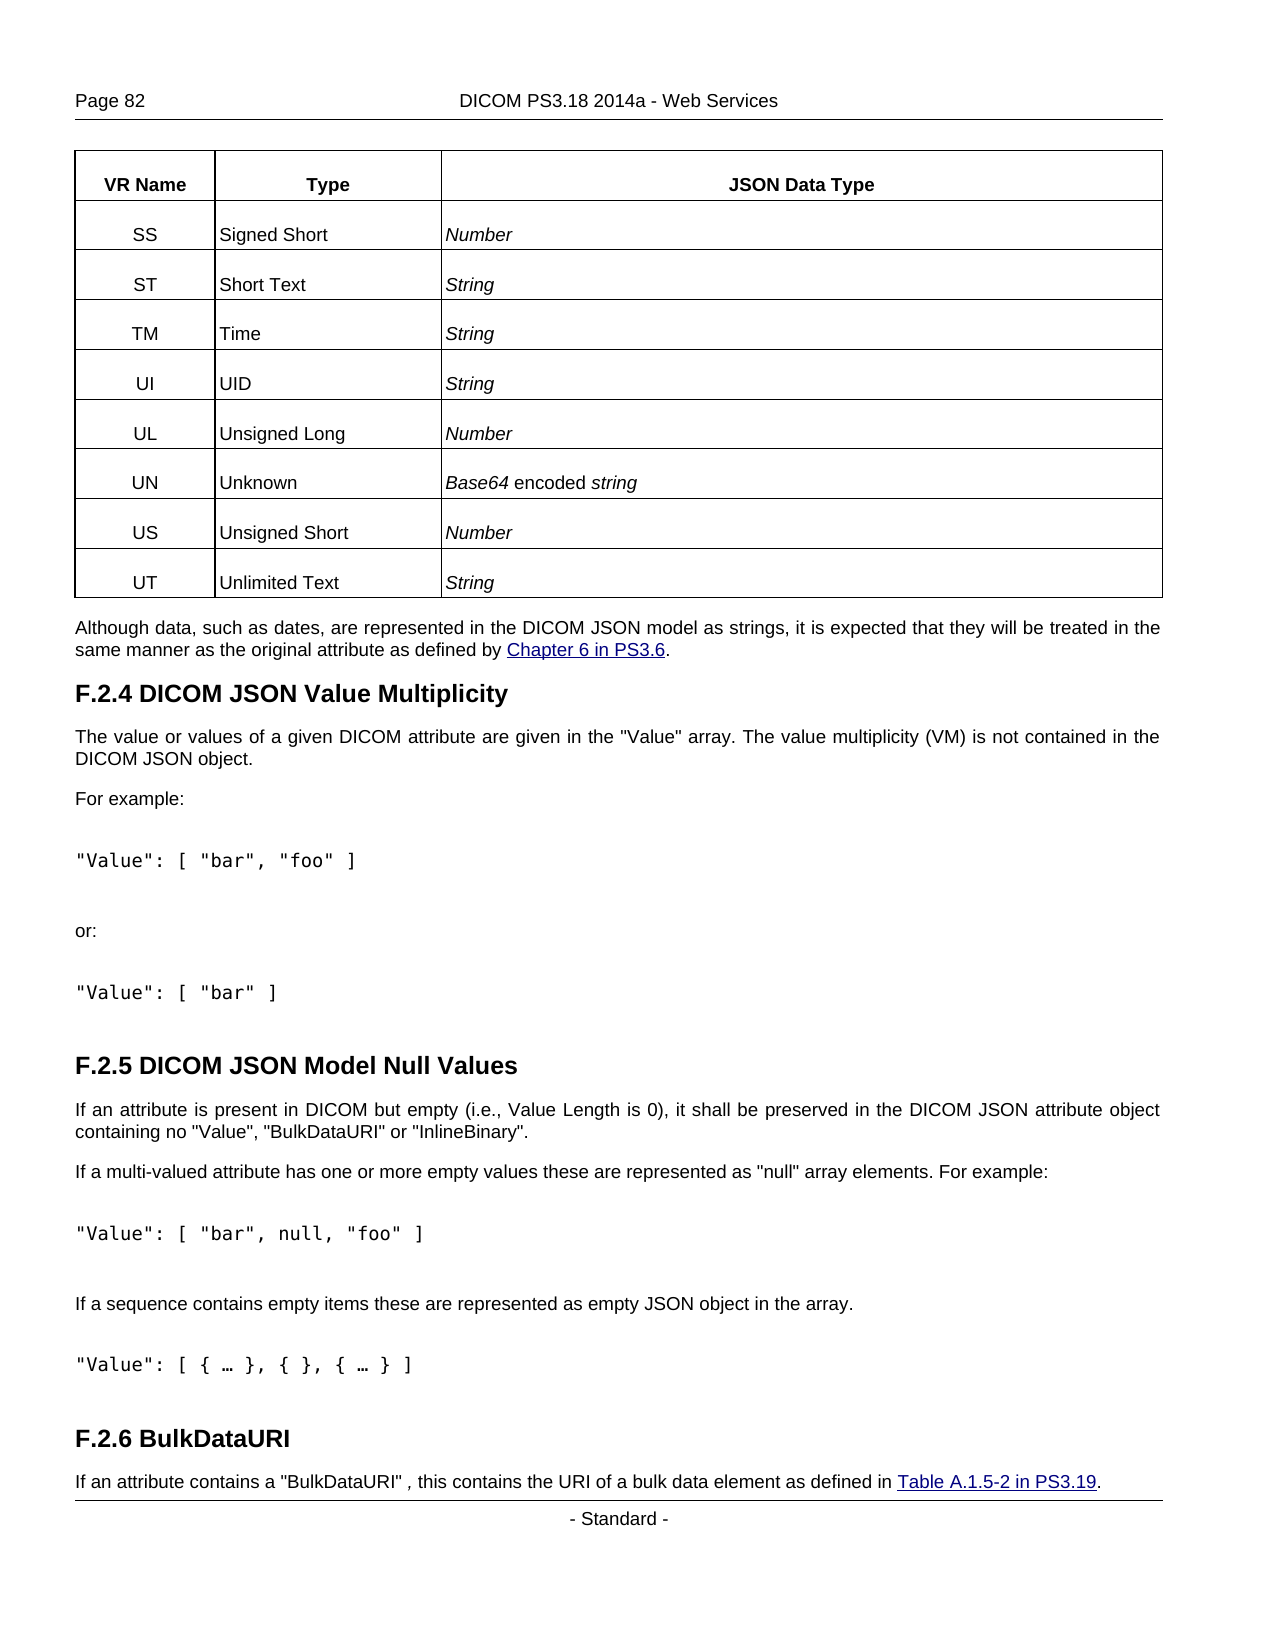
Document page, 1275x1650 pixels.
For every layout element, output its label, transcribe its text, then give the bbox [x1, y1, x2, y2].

text If a multi-valued attribute has one or more empty values these are represented as "null" array elements. For example: [75, 1161, 1162, 1182]
table_cell Short Text [216, 250, 441, 299]
table_cell US [76, 499, 214, 547]
table_cell Base64 encoded string [442, 449, 1162, 498]
text "Value": [ { … }, { }, { … } ] [75, 1333, 1162, 1405]
text The value or values of a given DICOM attribute are given in the "Value" array. The value multiplicity (VM) is not contained in the DICOM JSON object. [75, 726, 1162, 769]
table_cell TM [76, 300, 214, 349]
table_cell Number [442, 400, 1162, 448]
text F.2.6 BulkDataURI [75, 1424, 1162, 1453]
table_cell String [442, 250, 1162, 299]
table_cell Number [442, 201, 1162, 249]
text If an attribute is present in DICOM but empty (i.e., Value Length is 0), it shall be preserved in the DICOM JSON attribute object containing no "Value", "BulkDataURI" or "InlineBinary". [75, 1099, 1162, 1142]
text "Value": [ "bar", "foo" ] [75, 828, 1162, 901]
text F.2.5 DICOM JSON Model Null Values [75, 1051, 1162, 1080]
text For example: [75, 788, 1162, 810]
table_cell UN [76, 449, 214, 498]
text "Value": [ "bar" ] [75, 960, 1162, 1033]
text If an attribute contains a "BulkDataURI" , this contains the URI of a bulk data element as defined in Table A.1.5-2 in PS3.19. [75, 1471, 1162, 1493]
text F.2.4 DICOM JSON Value Multiplicity [75, 679, 1162, 708]
table_header JSON Data Type [442, 151, 1162, 200]
text If a sequence contains empty items these are represented as empty JSON object in the array. [75, 1292, 1162, 1314]
text or: [75, 920, 1162, 941]
table_cell UT [76, 549, 214, 597]
table_cell String [442, 350, 1162, 398]
table_cell Unlimited Text [216, 549, 441, 597]
table_header VR Name [76, 151, 214, 200]
table_header Type [216, 151, 441, 200]
table_cell UI [76, 350, 214, 398]
table_cell Unsigned Long [216, 400, 441, 448]
table_cell String [442, 300, 1162, 349]
table_cell Unsigned Short [216, 499, 441, 547]
table_cell String [442, 549, 1162, 597]
table_cell Number [442, 499, 1162, 547]
table_cell ST [76, 250, 214, 299]
text "Value": [ "bar", null, "foo" ] [75, 1201, 1162, 1273]
table_cell UL [76, 400, 214, 448]
table_cell SS [76, 201, 214, 249]
table_cell Time [216, 300, 441, 349]
text Although data, such as dates, are represented in the DICOM JSON model as strings, it is expected that they will be treated in the same manner as the original attribute as defined by Chapter 6 in PS3.6. [75, 617, 1162, 660]
table_cell UID [216, 350, 441, 398]
table_cell Signed Short [216, 201, 441, 249]
table_cell Unknown [216, 449, 441, 498]
